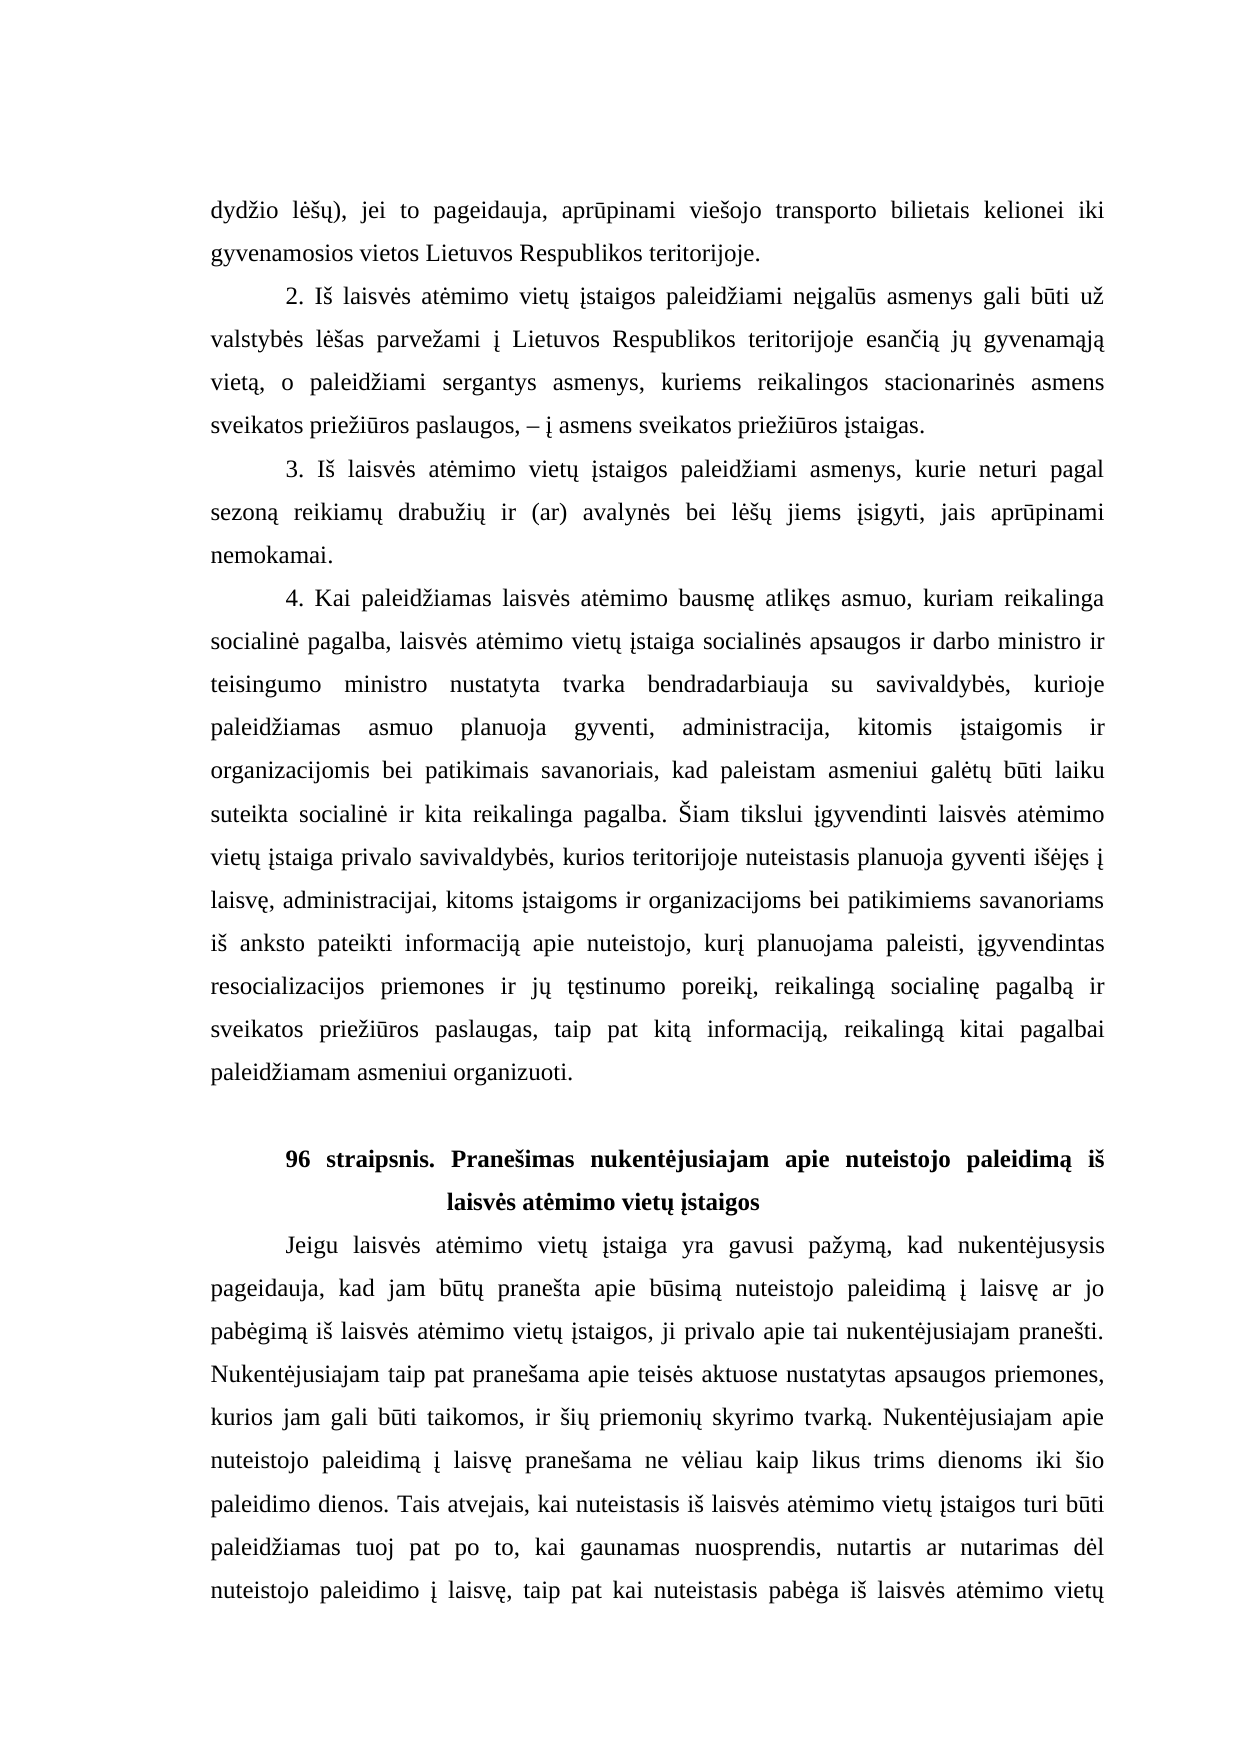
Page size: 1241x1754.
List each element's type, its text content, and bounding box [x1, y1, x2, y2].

text 4. Kai paleidžiamas laisvės atėmimo bausmę atlikęs asmuo, kuriam reikalinga socialinė pagalba, laisvės atėmimo vietų įstaiga socialinės apsaugos ir darbo ministro ir teisingumo ministro nustatyta tvarka bendradarbiauja su savivaldybės, kurioje paleidžiamas asmuo planuoja gyventi, administracija, kitomis įstaigomis ir organizacijomis bei patikimais savanoriais, kad paleistam asmeniui galėtų būti laiku suteikta socialinė ir kita reikalinga pagalba. Šiam tikslui įgyvendinti laisvės atėmimo vietų įstaiga privalo savivaldybės, kurios teritorijoje nuteistasis planuoja gyventi išėjęs į laisvę, administracijai, kitoms įstaigoms ir organizacijoms bei patikimiems savanoriams iš anksto pateikti informaciją apie nuteistojo, kurį planuojama paleisti, įgyvendintas resocializacijos priemones ir jų tęstinumo poreikį, reikalingą socialinę pagalbą ir sveikatos priežiūros paslaugas, taip pat kitą informaciją, reikalingą kitai pagalbai paleidžiamam asmeniui organizuoti. [210, 583, 1105, 1086]
text 2. Iš laisvės atėmimo vietų įstaigos paleidžiami neįgalūs asmenys gali būti už valstybės lėšas parvežami į Lietuvos Respublikos teritorijoje esančią jų gyvenamąją vietą, o paleidžiami sergantys asmenys, kuriems reikalingos stacionarinės asmens sveikatos priežiūros paslaugos, – į asmens sveikatos priežiūros įstaigas. [210, 281, 1105, 439]
text dydžio lėšų), jei to pageidauja, aprūpinami viešojo transporto bilietais kelionei iki gyvenamosios vietos Lietuvos Respublikos teritorijoje. [210, 195, 1105, 267]
text 3. Iš laisvės atėmimo vietų įstaigos paleidžiami asmenys, kurie neturi pagal sezoną reikiamų drabužių ir (ar) avalynės bei lėšų jiems įsigyti, jais aprūpinami nemokamai. [210, 454, 1105, 569]
text Jeigu laisvės atėmimo vietų įstaiga yra gavusi pažymą, kad nukentėjusysis pageidauja, kad jam būtų pranešta apie būsimą nuteistojo paleidimą į laisvę ar jo pabėgimą iš laisvės atėmimo vietų įstaigos, ji privalo apie tai nukentėjusiajam pranešti. Nukentėjusiajam taip pat pranešama apie teisės aktuose nustatytas apsaugos priemones, kurios jam gali būti taikomos, ir šių priemonių skyrimo tvarką. Nukentėjusiajam apie nuteistojo paleidimą į laisvę pranešama ne vėliau kaip likus trims dienoms iki šio paleidimo dienos. Tais atvejais, kai nuteistasis iš laisvės atėmimo vietų įstaigos turi būti paleidžiamas tuoj pat po to, kai gaunamas nuosprendis, nutartis ar nutarimas dėl nuteistojo paleidimo į laisvę, taip pat kai nuteistasis pabėga iš laisvės atėmimo vietų [210, 1230, 1105, 1604]
text 96 straipsnis. Pranešimas nukentėjusiajam apie nuteistojo paleidimą iš laisvės atėmimo vietų įstaigos [285, 1144, 1105, 1216]
